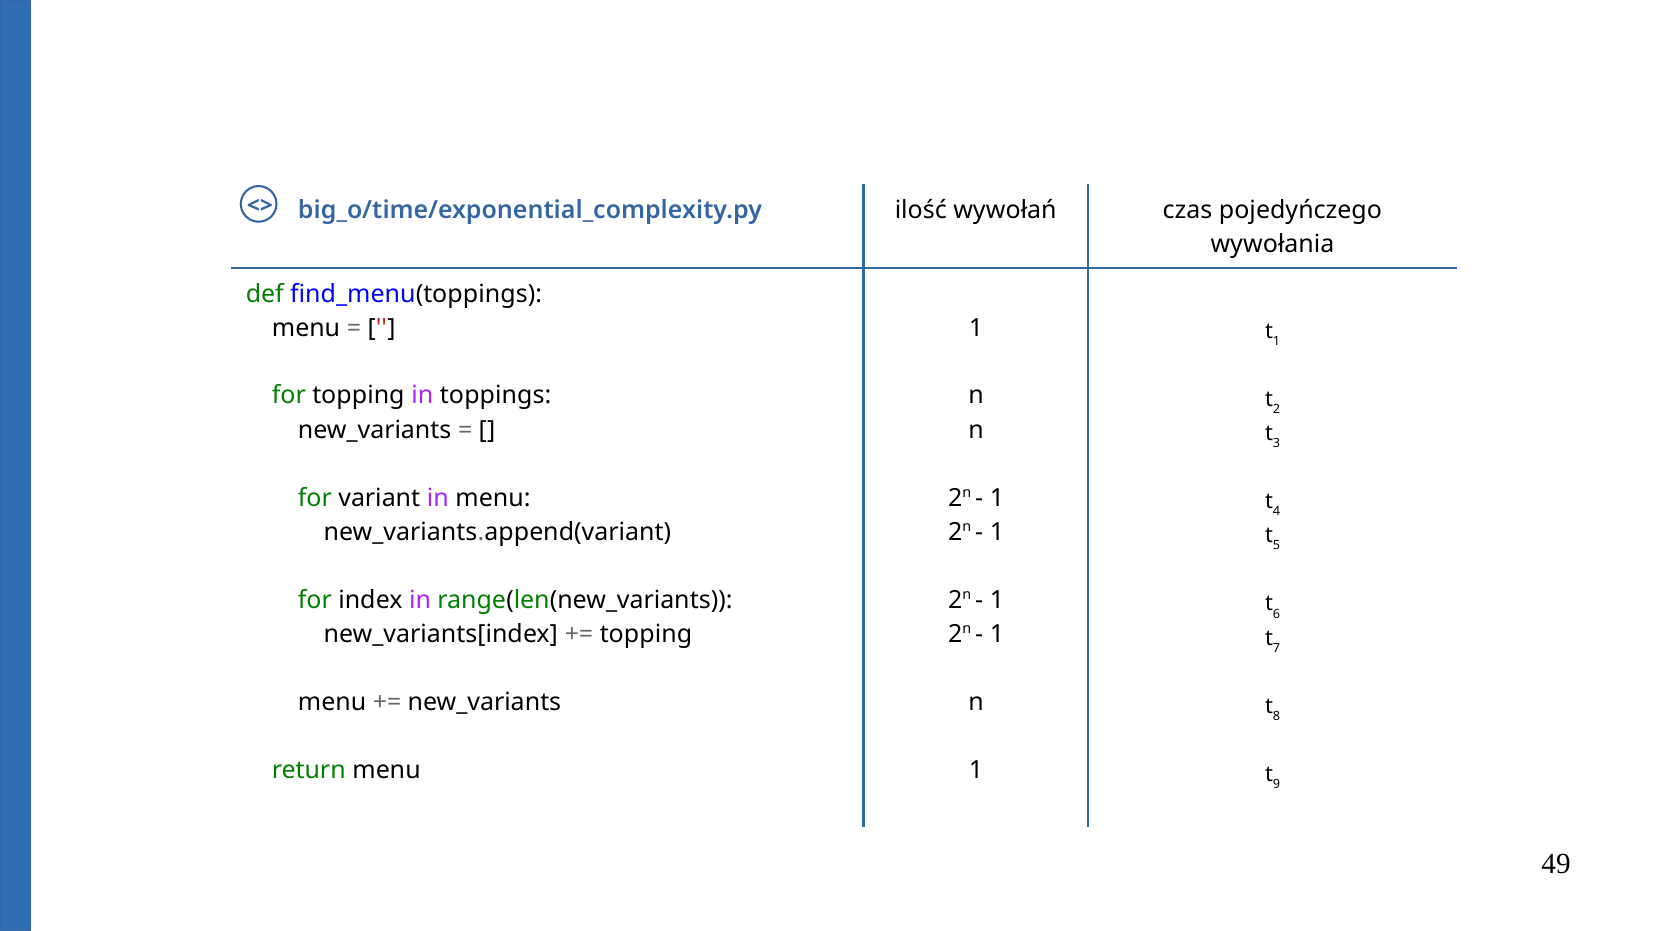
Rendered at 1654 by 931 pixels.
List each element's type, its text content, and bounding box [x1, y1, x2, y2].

table_header czas pojedyńczego wywołania [1089, 184, 1457, 267]
table_cell def find_menu(toppings): menu = [''] for topping in toppings: new_variants = [] for variant in menu: new_variants.append(variant) for index in range(len(new_variants)): new_variants[index] += topping menu += new_variants return menu [231, 269, 862, 827]
table_header big_o/time/exponential_complexity.py [231, 184, 862, 267]
text_box [0, 0, 31, 931]
table_cell t1 t2 t3 t4 t5 t6 t7 t8 t9 [1089, 269, 1457, 827]
text_box <> [232, 181, 289, 227]
table_header ilość wywołań [865, 184, 1087, 267]
table_cell 1 n n 2n - 1 2n - 1 2n - 1 2n - 1 n 1 [865, 269, 1087, 827]
